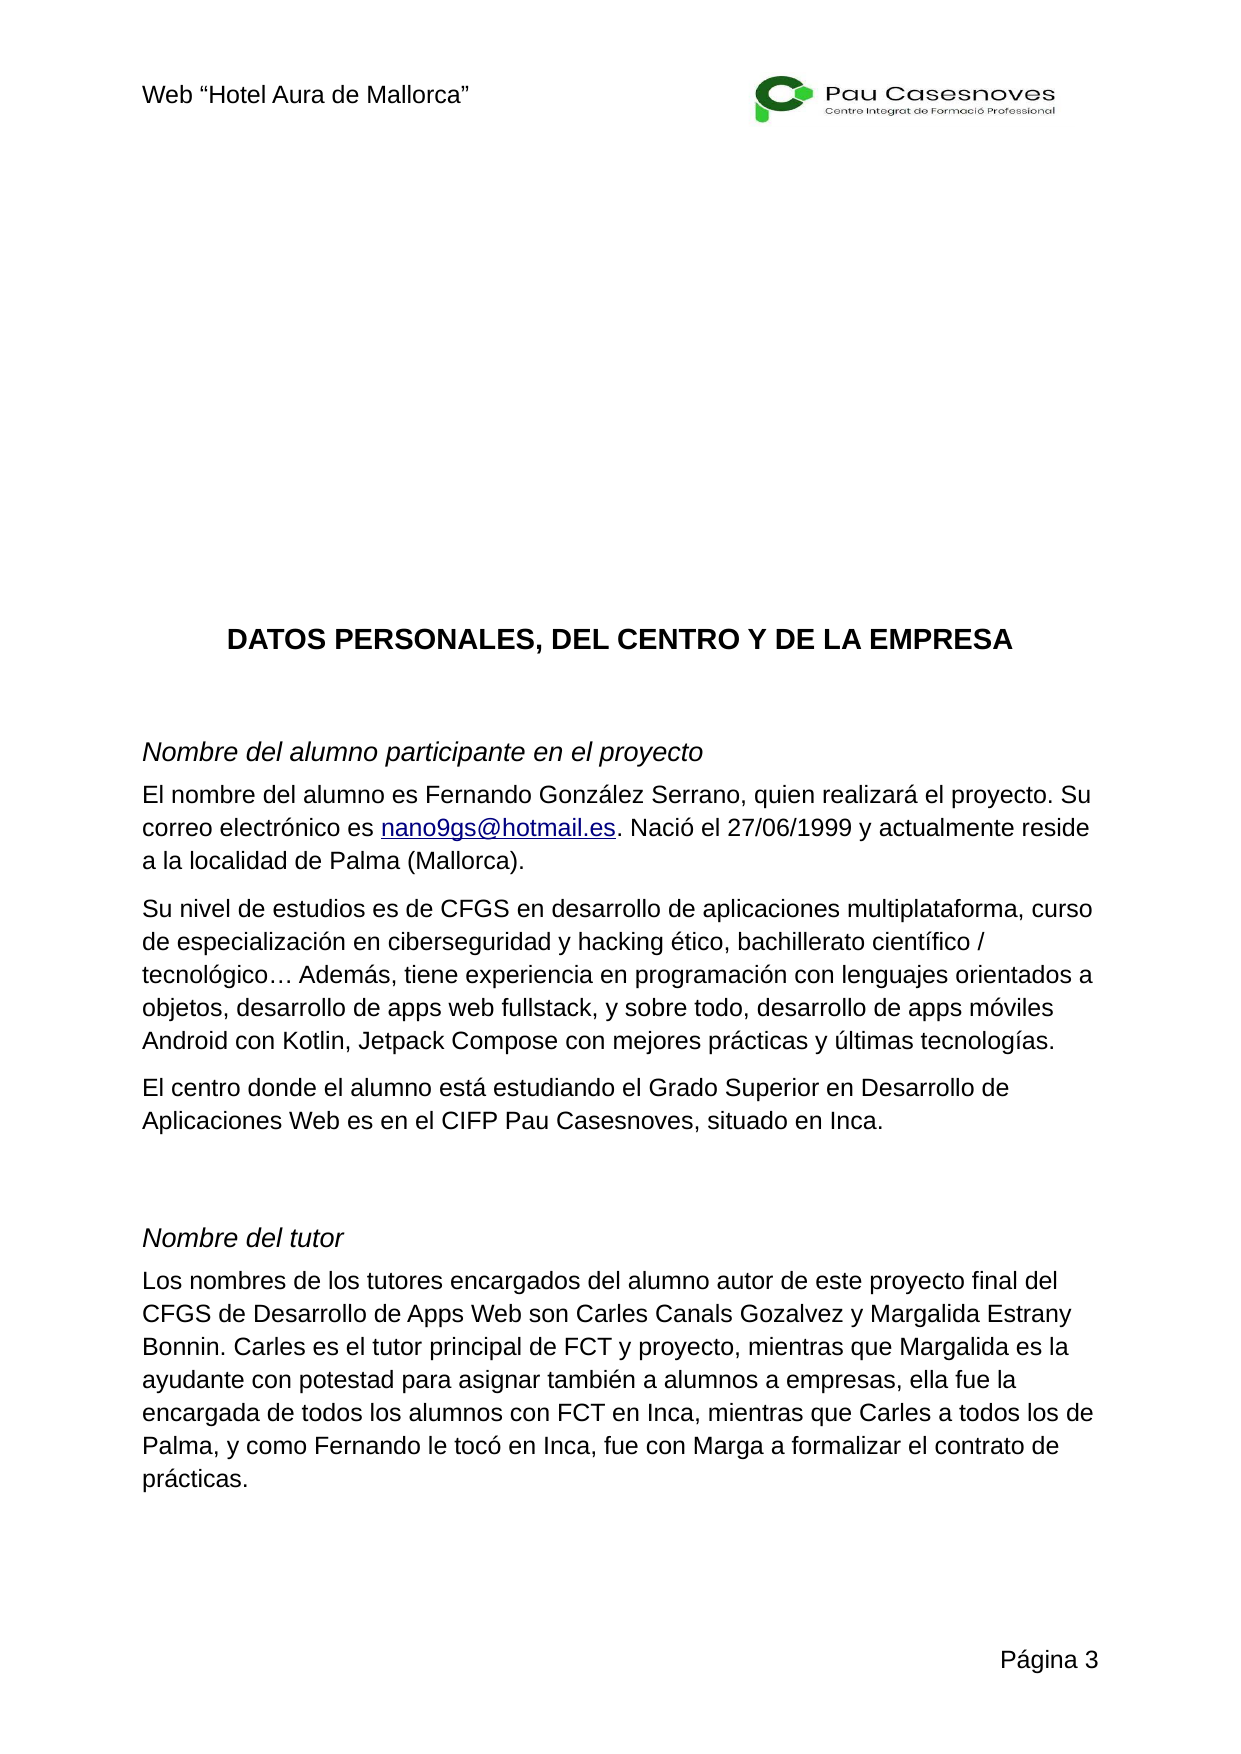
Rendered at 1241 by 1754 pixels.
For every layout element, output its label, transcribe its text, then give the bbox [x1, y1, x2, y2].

subtitle Nombre del alumno participante en el proyecto [142, 736, 1098, 767]
text DATOS PERSONALES, DEL CENTRO Y DE LA EMPRESA [142, 622, 1098, 655]
text Su nivel de estudios es de CFGS en desarrollo de aplicaciones multiplataforma, curso de especialización en ciberseguridad y hacking ético, bachillerato científico / tecnológico… Además, tiene experiencia en programación con lenguajes orientados a objetos, desarrollo de apps web fullstack, y sobre todo, desarrollo de apps móviles Android con Kotlin, Jetpack Compose con mejores prácticas y últimas tecnologías. [142, 894, 1098, 1054]
text El centro donde el alumno está estudiando el Grado Superior en Desarrollo de Aplicaciones Web es en el CIFP Pau Casesnoves, situado en Inca. [142, 1073, 1098, 1135]
text El nombre del alumno es Fernando González Serrano, quien realizará el proyecto. Su correo electrónico es nano9gs@hotmail.es. Nació el 27/06/1999 y actualmente reside a la localidad de Palma (Mallorca). [142, 780, 1098, 875]
text Los nombres de los tutores encargados del alumno autor de este proyecto final del CFGS de Desarrollo de Apps Web son Carles Canals Gozalvez y Margalida Estrany Bonnin. Carles es el tutor principal de FCT y proyecto, mientras que Margalida es la ayudante con potestad para asignar también a alumnos a empresas, ella fue la encargada de todos los alumnos con FCT en Inca, mientras que Carles a todos los de Palma, y como Fernando le tocó en Inca, fue con Marga a formalizar el contrato de prácticas. [142, 1266, 1098, 1493]
picture [748, 72, 1075, 127]
subtitle Nombre del tutor [142, 1222, 1098, 1254]
